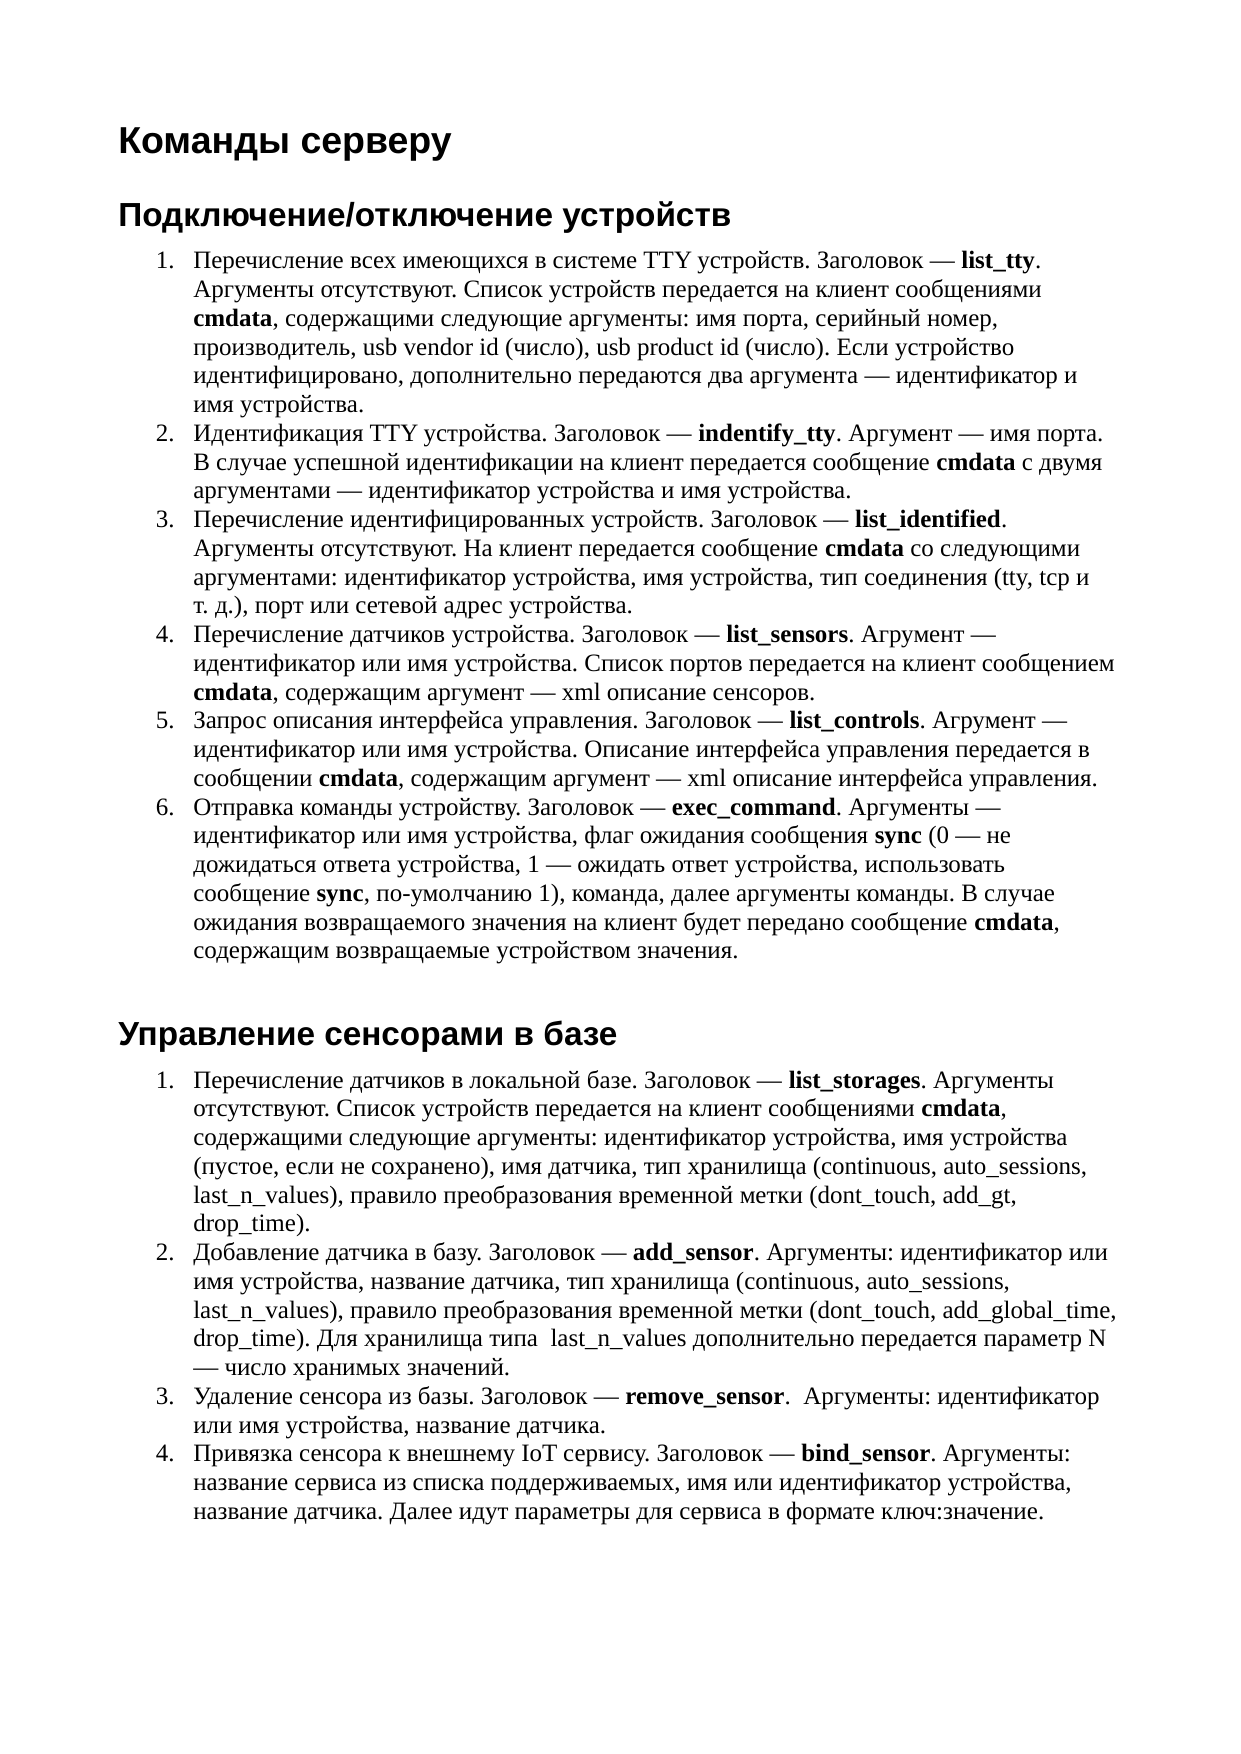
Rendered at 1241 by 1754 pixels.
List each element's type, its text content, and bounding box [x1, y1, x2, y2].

list Перечисление датчиков в локальной базе. Заголовок — list_storages. Аргументы отсутствуют. Список устройств передается на клиент сообщениями cmdata, содержащими следующие аргументы: идентификатор устройства, имя устройства (пустое, если не сохранено), имя датчика, тип хранилища (continuous, auto_sessions, last_n_values), правило преобразования временной метки (dont_touch, add_gt, drop_time). [156, 1065, 1122, 1237]
list Отправка команды устройству. Заголовок — exec_command. Аргументы — идентификатор или имя устройства, флаг ожидания сообщения sync (0 — не дожидаться ответа устройства, 1 — ожидать ответ устройства, использовать сообщение sync, по-умолчанию 1), команда, далее аргументы команды. В случае ожидания возвращаемого значения на клиент будет передано сообщение cmdata, содержащим возвращаемые устройством значения. [156, 792, 1122, 964]
subtitle Команды серверу [118, 118, 1122, 161]
list Добавление датчика в базу. Заголовок — add_sensor. Аргументы: идентификатор или имя устройства, название датчика, тип хранилища (continuous, auto_sessions, last_n_values), правило преобразования временной метки (dont_touch, add_global_time, drop_time). Для хранилища типа last_n_values дополнительно передается параметр N — число хранимых значений. [156, 1237, 1122, 1381]
list Удаление сенсора из базы. Заголовок — remove_sensor. Аргументы: идентификатор или имя устройства, название датчика. [156, 1381, 1122, 1438]
subtitle Управление сенсорами в базе [118, 1014, 1122, 1052]
list Перечисление идентифицированных устройств. Заголовок — list_identified. Аргументы отсутствуют. На клиент передается сообщение cmdata со следующими аргументами: идентификатор устройства, имя устройства, тип соединения (tty, tcp и т. д.), порт или сетевой адрес устройства. [156, 504, 1122, 619]
list Запрос описания интерфейса управления. Заголовок — list_controls. Агрумент — идентификатор или имя устройства. Описание интерфейса управления передается в сообщении cmdata, содержащим аргумент — xml описание интерфейса управления. [156, 706, 1122, 792]
list Перечисление всех имеющихся в системе TTY устройств. Заголовок — list_tty. Аргументы отсутствуют. Список устройств передается на клиент сообщениями cmdata, содержащими следующие аргументы: имя порта, серийный номер, производитель, usb vendor id (число), usb product id (число). Если устройство идентифицировано, дополнительно передаются два аргумента — идентификатор и имя устройства. [156, 246, 1122, 418]
list Привязка сенсора к внешнему IoT сервису. Заголовок — bind_sensor. Аргументы: название сервиса из списка поддерживаемых, имя или идентификатор устройства, название датчика. Далее идут параметры для сервиса в формате ключ:значение. [156, 1438, 1122, 1525]
list Идентификация TTY устройства. Заголовок — indentify_tty. Аргумент — имя порта. В случае успешной идентификации на клиент передается сообщение cmdata с двумя аргументами — идентификатор устройства и имя устройства. [156, 418, 1122, 504]
subtitle Подключение/отключение устройств [118, 194, 1122, 233]
list Перечисление датчиков устройства. Заголовок — list_sensors. Агрумент — идентификатор или имя устройства. Список портов передается на клиент сообщением cmdata, содержащим аргумент — xml описание сенсоров. [156, 619, 1122, 706]
